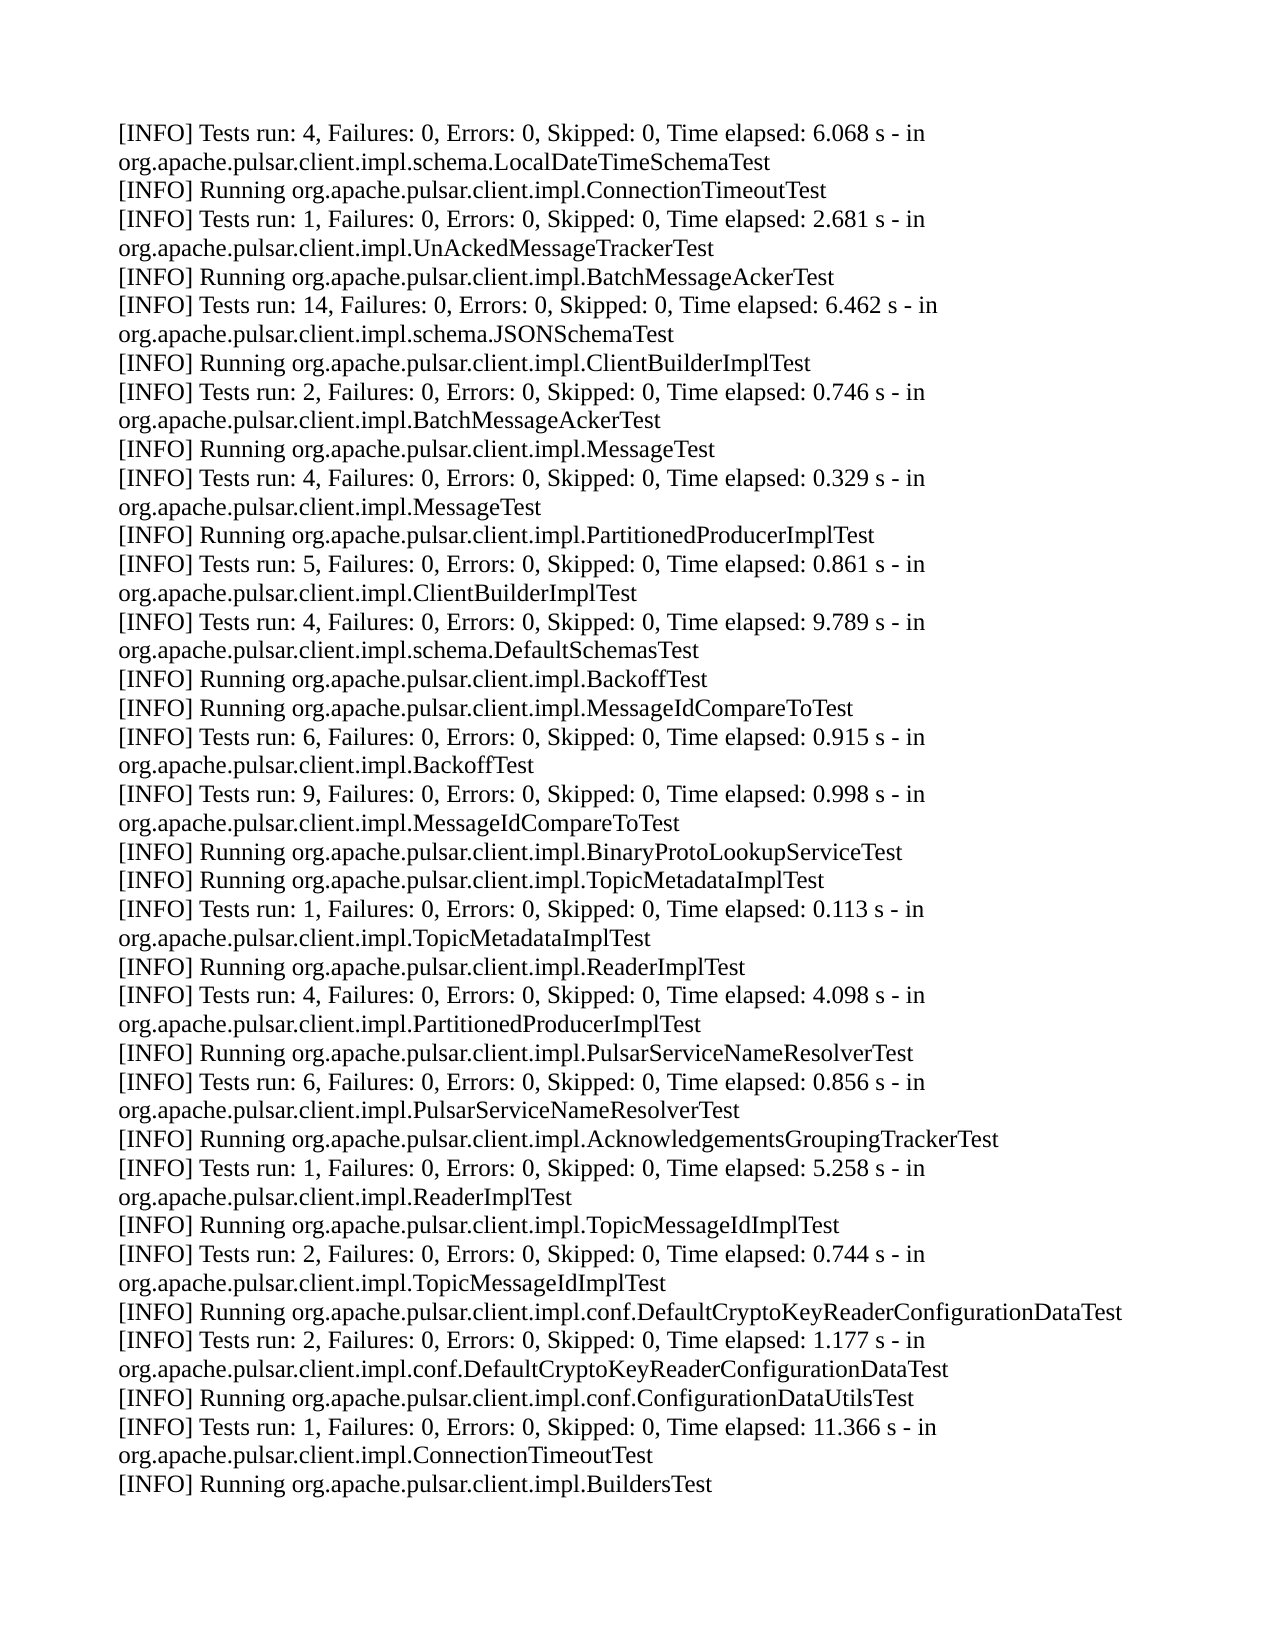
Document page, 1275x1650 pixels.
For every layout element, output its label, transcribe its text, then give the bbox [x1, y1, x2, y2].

text [INFO] Tests run: 1, Failures: 0, Errors: 0, Skipped: 0, Time elapsed: 0.113 s - in org.apache.pulsar.client.impl.TopicMetadataImplTest [118, 894, 1157, 952]
text [INFO] Tests run: 1, Failures: 0, Errors: 0, Skipped: 0, Time elapsed: 5.258 s - in org.apache.pulsar.client.impl.ReaderImplTest [118, 1153, 1157, 1211]
text [INFO] Tests run: 6, Failures: 0, Errors: 0, Skipped: 0, Time elapsed: 0.915 s - in org.apache.pulsar.client.impl.BackoffTest [118, 722, 1157, 779]
text [INFO] Running org.apache.pulsar.client.impl.TopicMetadataImplTest [118, 866, 1157, 894]
text [INFO] Running org.apache.pulsar.client.impl.TopicMessageIdImplTest [118, 1211, 1157, 1239]
text [INFO] Running org.apache.pulsar.client.impl.ClientBuilderImplTest [118, 348, 1157, 377]
text [INFO] Running org.apache.pulsar.client.impl.PulsarServiceNameResolverTest [118, 1038, 1157, 1067]
text [INFO] Running org.apache.pulsar.client.impl.AcknowledgementsGroupingTrackerTest [118, 1124, 1157, 1153]
text [INFO] Running org.apache.pulsar.client.impl.conf.DefaultCryptoKeyReaderConfigurationDataTest [118, 1297, 1157, 1326]
text [INFO] Tests run: 2, Failures: 0, Errors: 0, Skipped: 0, Time elapsed: 0.744 s - in org.apache.pulsar.client.impl.TopicMessageIdImplTest [118, 1239, 1157, 1297]
text [INFO] Tests run: 4, Failures: 0, Errors: 0, Skipped: 0, Time elapsed: 9.789 s - in org.apache.pulsar.client.impl.schema.DefaultSchemasTest [118, 607, 1157, 664]
text [INFO] Running org.apache.pulsar.client.impl.MessageIdCompareToTest [118, 693, 1157, 722]
text [INFO] Tests run: 5, Failures: 0, Errors: 0, Skipped: 0, Time elapsed: 0.861 s - in org.apache.pulsar.client.impl.ClientBuilderImplTest [118, 549, 1157, 607]
text [INFO] Running org.apache.pulsar.client.impl.conf.ConfigurationDataUtilsTest [118, 1383, 1157, 1412]
text [INFO] Tests run: 9, Failures: 0, Errors: 0, Skipped: 0, Time elapsed: 0.998 s - in org.apache.pulsar.client.impl.MessageIdCompareToTest [118, 779, 1157, 837]
text [INFO] Tests run: 4, Failures: 0, Errors: 0, Skipped: 0, Time elapsed: 0.329 s - in org.apache.pulsar.client.impl.MessageTest [118, 463, 1157, 521]
text [INFO] Running org.apache.pulsar.client.impl.PartitionedProducerImplTest [118, 521, 1157, 549]
text [INFO] Running org.apache.pulsar.client.impl.BinaryProtoLookupServiceTest [118, 837, 1157, 866]
text [INFO] Tests run: 1, Failures: 0, Errors: 0, Skipped: 0, Time elapsed: 11.366 s - in org.apache.pulsar.client.impl.ConnectionTimeoutTest [118, 1412, 1157, 1469]
text [INFO] Tests run: 4, Failures: 0, Errors: 0, Skipped: 0, Time elapsed: 6.068 s - in org.apache.pulsar.client.impl.schema.LocalDateTimeSchemaTest [118, 118, 1157, 176]
text [INFO] Running org.apache.pulsar.client.impl.BackoffTest [118, 664, 1157, 693]
text [INFO] Tests run: 4, Failures: 0, Errors: 0, Skipped: 0, Time elapsed: 4.098 s - in org.apache.pulsar.client.impl.PartitionedProducerImplTest [118, 981, 1157, 1038]
text [INFO] Tests run: 2, Failures: 0, Errors: 0, Skipped: 0, Time elapsed: 1.177 s - in org.apache.pulsar.client.impl.conf.DefaultCryptoKeyReaderConfigurationDataTest [118, 1326, 1157, 1383]
text [INFO] Running org.apache.pulsar.client.impl.BuildersTest [118, 1469, 1157, 1498]
text [INFO] Running org.apache.pulsar.client.impl.ConnectionTimeoutTest [118, 176, 1157, 204]
text [INFO] Tests run: 2, Failures: 0, Errors: 0, Skipped: 0, Time elapsed: 0.746 s - in org.apache.pulsar.client.impl.BatchMessageAckerTest [118, 377, 1157, 434]
text [INFO] Tests run: 1, Failures: 0, Errors: 0, Skipped: 0, Time elapsed: 2.681 s - in org.apache.pulsar.client.impl.UnAckedMessageTrackerTest [118, 204, 1157, 262]
text [INFO] Running org.apache.pulsar.client.impl.MessageTest [118, 434, 1157, 463]
text [INFO] Tests run: 14, Failures: 0, Errors: 0, Skipped: 0, Time elapsed: 6.462 s - in org.apache.pulsar.client.impl.schema.JSONSchemaTest [118, 291, 1157, 348]
text [INFO] Tests run: 6, Failures: 0, Errors: 0, Skipped: 0, Time elapsed: 0.856 s - in org.apache.pulsar.client.impl.PulsarServiceNameResolverTest [118, 1067, 1157, 1124]
text [INFO] Running org.apache.pulsar.client.impl.ReaderImplTest [118, 952, 1157, 981]
text [INFO] Running org.apache.pulsar.client.impl.BatchMessageAckerTest [118, 262, 1157, 291]
